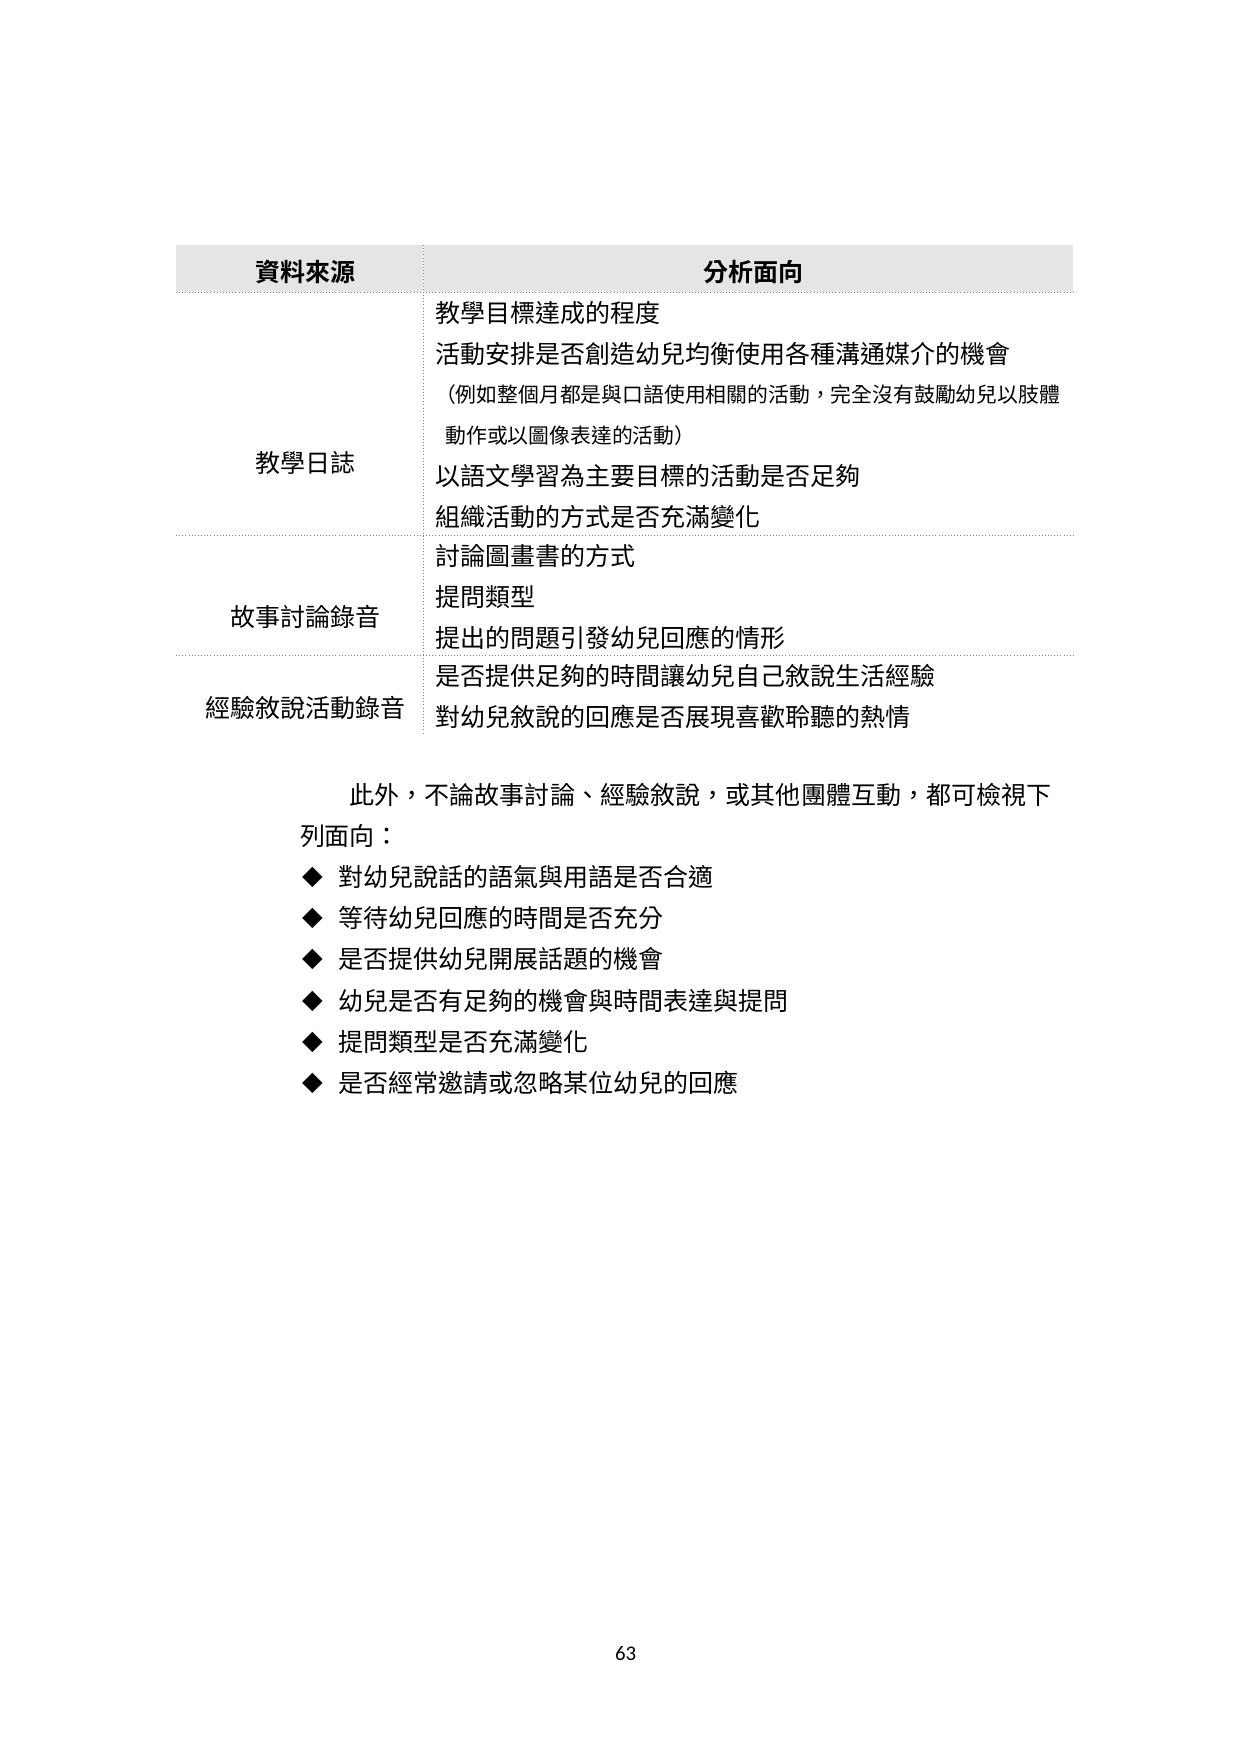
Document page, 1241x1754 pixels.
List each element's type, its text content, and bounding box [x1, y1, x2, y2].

list 等待幼兒回應的時間是否充分 [300, 898, 1053, 936]
table_cell 教學目標達成的程度 活動安排是否創造幼兒均衡使用各種溝通媒介的機會 （例如整個月都是與口語使用相關的活動，完全沒有鼓勵幼兒以肢體 動作或以圖像表達的活動） 以語文學習為主要目標的活動是否足夠 組織活動的方式是否充滿變化 [424, 292, 1073, 534]
list 對幼兒說話的語氣與用語是否合適 [300, 857, 1053, 895]
table_cell 經驗敘說活動錄音 [176, 655, 423, 735]
table_cell 故事討論錄音 [176, 535, 423, 655]
list 幼兒是否有足夠的機會與時間表達與提問 [300, 980, 1053, 1018]
table_cell 教學日誌 [176, 292, 423, 534]
list 是否提供幼兒開展話題的機會 [300, 939, 1053, 977]
table_header 分析面向 [424, 245, 1073, 292]
list 提問類型是否充滿變化 [300, 1021, 1053, 1059]
table_cell 討論圖畫書的方式 提問類型 提出的問題引發幼兒回應的情形 [424, 535, 1073, 655]
table_cell 是否提供足夠的時間讓幼兒自己敘說生活經驗 對幼兒敘說的回應是否展現喜歡聆聽的熱情 [424, 655, 1073, 735]
list 是否經常邀請或忽略某位幼兒的回應 [300, 1062, 1053, 1100]
table_header 資料來源 [176, 245, 423, 292]
text 此外，不論故事討論、經驗敘說，或其他團體互動，都可檢視下列面向： [300, 775, 1053, 854]
